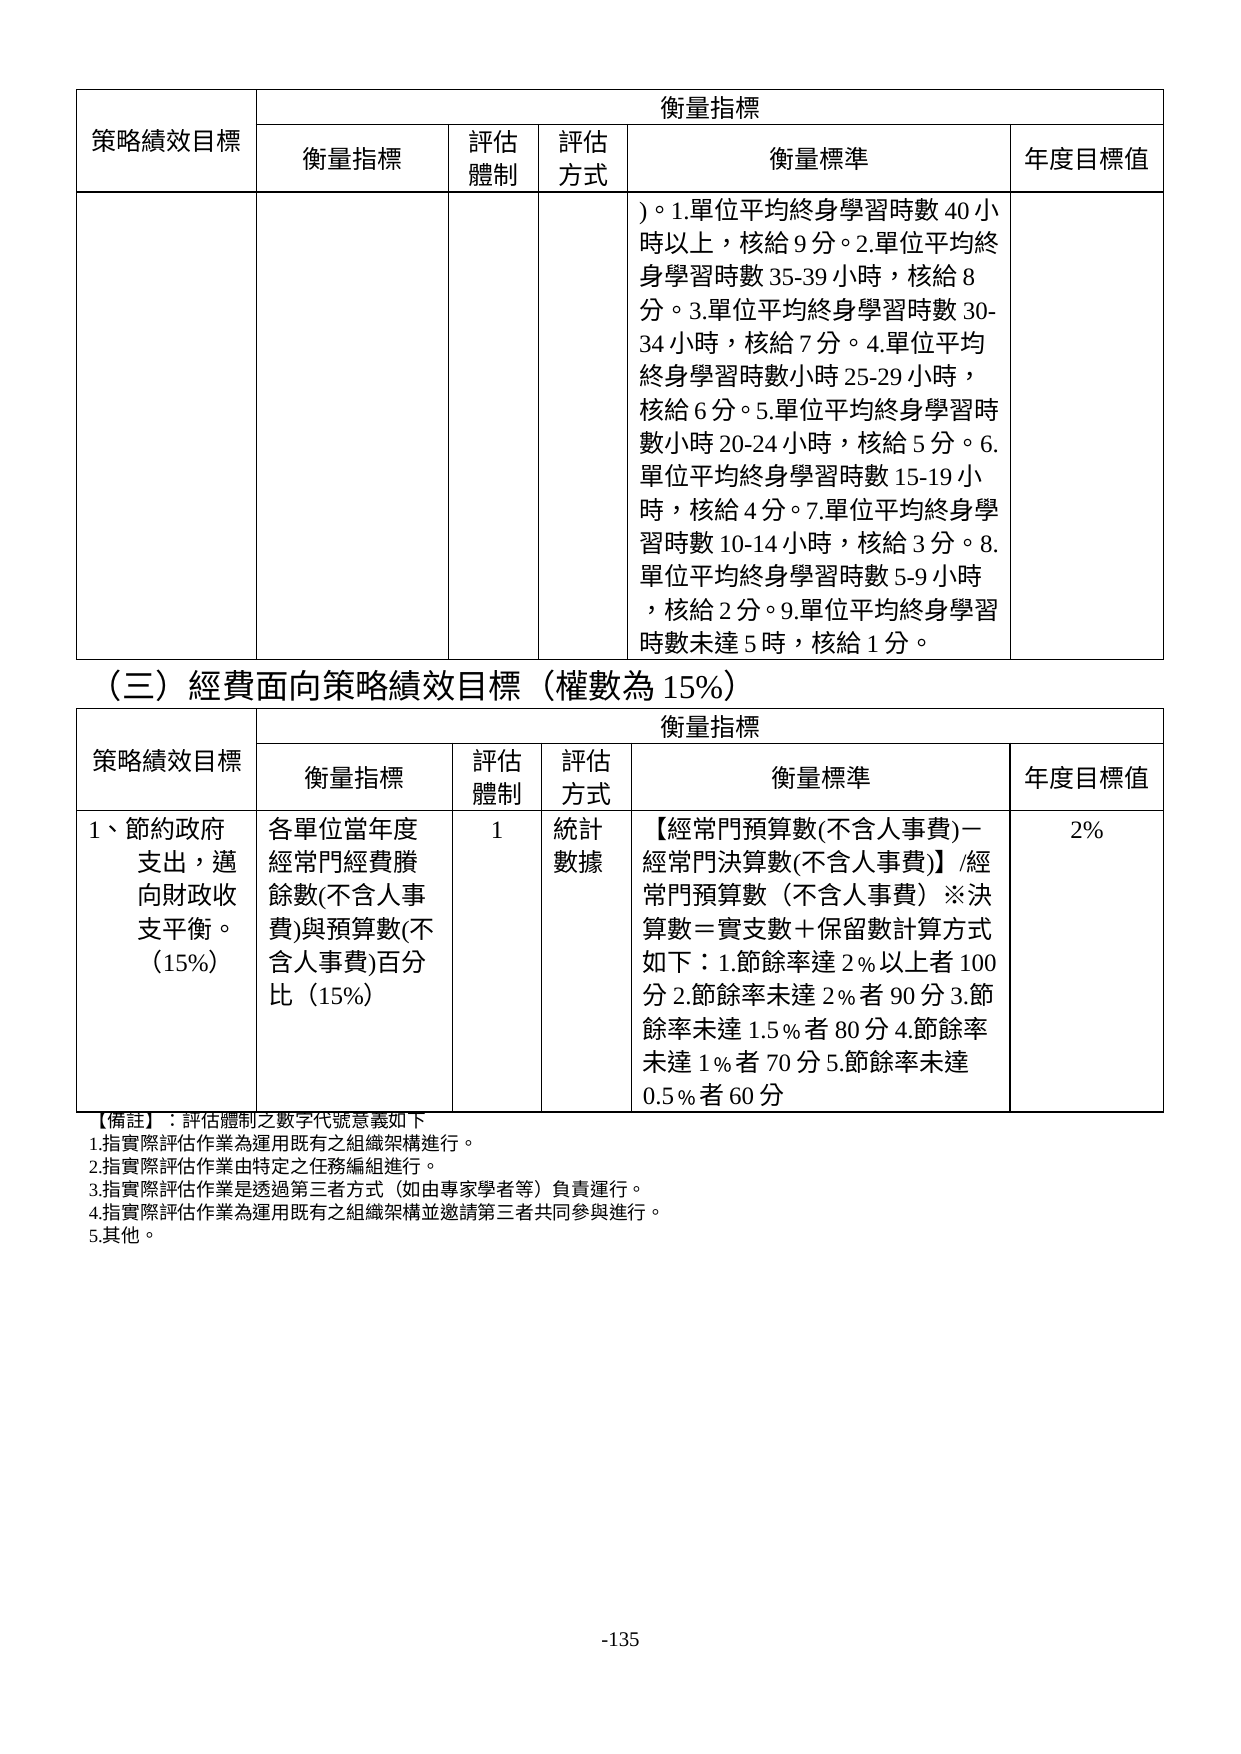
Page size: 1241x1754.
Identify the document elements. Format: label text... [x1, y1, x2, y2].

table_cell 評估體制 [449, 125, 538, 191]
table_cell 統計數據 [542, 811, 631, 1111]
table_cell 1 [453, 811, 541, 1111]
table_cell 節約政府支出，邁向財政收支平衡。（15%） [77, 811, 256, 1111]
list 指實際評估作業由特定之任務編組進行。 [88, 1158, 1152, 1177]
table_cell 【經常門預算數(不含人事費)－經常門決算數(不含人事費)】/經常門預算數（不含人事費）※決算數＝實支數＋保留數計算方式如下：1.節餘率達2﹪以上者100分2.節餘率未達 2﹪者 90分3.節餘率未達1.5﹪者 80分4.節餘率未達1﹪者 70分5.節餘率未達0.5﹪者60分 [632, 811, 1009, 1111]
table_cell [77, 193, 256, 659]
table_cell 2% [1011, 811, 1163, 1111]
table_header 策略績效目標 [77, 709, 256, 810]
table_header 策略績效目標 [77, 90, 256, 191]
table_header 衡量指標 [257, 709, 1163, 743]
table_cell [449, 193, 538, 659]
table_cell [1011, 193, 1163, 659]
table_cell [539, 193, 627, 659]
table_cell 各單位當年度經常門經費賸餘數(不含人事費)與預算數(不含人事費)百分比（15%） [257, 811, 452, 1111]
table_cell 衡量標準 [628, 125, 1010, 191]
table_cell 評估方式 [542, 744, 631, 810]
table_cell 衡量標準 [632, 744, 1009, 810]
list 其他。 [88, 1227, 1152, 1246]
text 【備註】：評估體制之數字代號意義如下 [88, 1113, 1152, 1131]
table_cell [257, 193, 448, 659]
table_cell 年度目標值 [1011, 744, 1163, 810]
list 指實際評估作業是透過第三者方式（如由專家學者等）負責運行。 [88, 1181, 1152, 1200]
table_header 衡量指標 [257, 90, 1163, 124]
list 指實際評估作業為運用既有之組織架構並邀請第三者共同參與進行。 [88, 1204, 1152, 1223]
table_cell 衡量指標 [257, 744, 452, 810]
list 指實際評估作業為運用既有之組織架構進行。 [88, 1135, 1152, 1154]
table_cell 評估方式 [539, 125, 627, 191]
text （三）經費面向策略績效目標（權數為15%） [88, 660, 1152, 708]
table_cell 衡量指標 [257, 125, 448, 191]
table_cell 年度目標值 [1011, 125, 1163, 191]
table_cell )。1.單位平均終身學習時數40小時以上，核給9分。2.單位平均終身學習時數35-39小時，核給8分。3.單位平均終身學習時數30-34小時，核給7分。4.單位平均終身學習時數小時25-29小時，核給6分。5.單位平均終身學習時數小時20-24小時，核給5分。6.單位平均終身學習時數15-19小時，核給4分。7.單位平均終身學習時數10-14小時，核給3分。8.單位平均終身學習時數5-9小時，核給2分。9.單位平均終身學習時數未達5時，核給1分。 [628, 193, 1010, 659]
table_cell 評估體制 [453, 744, 541, 810]
